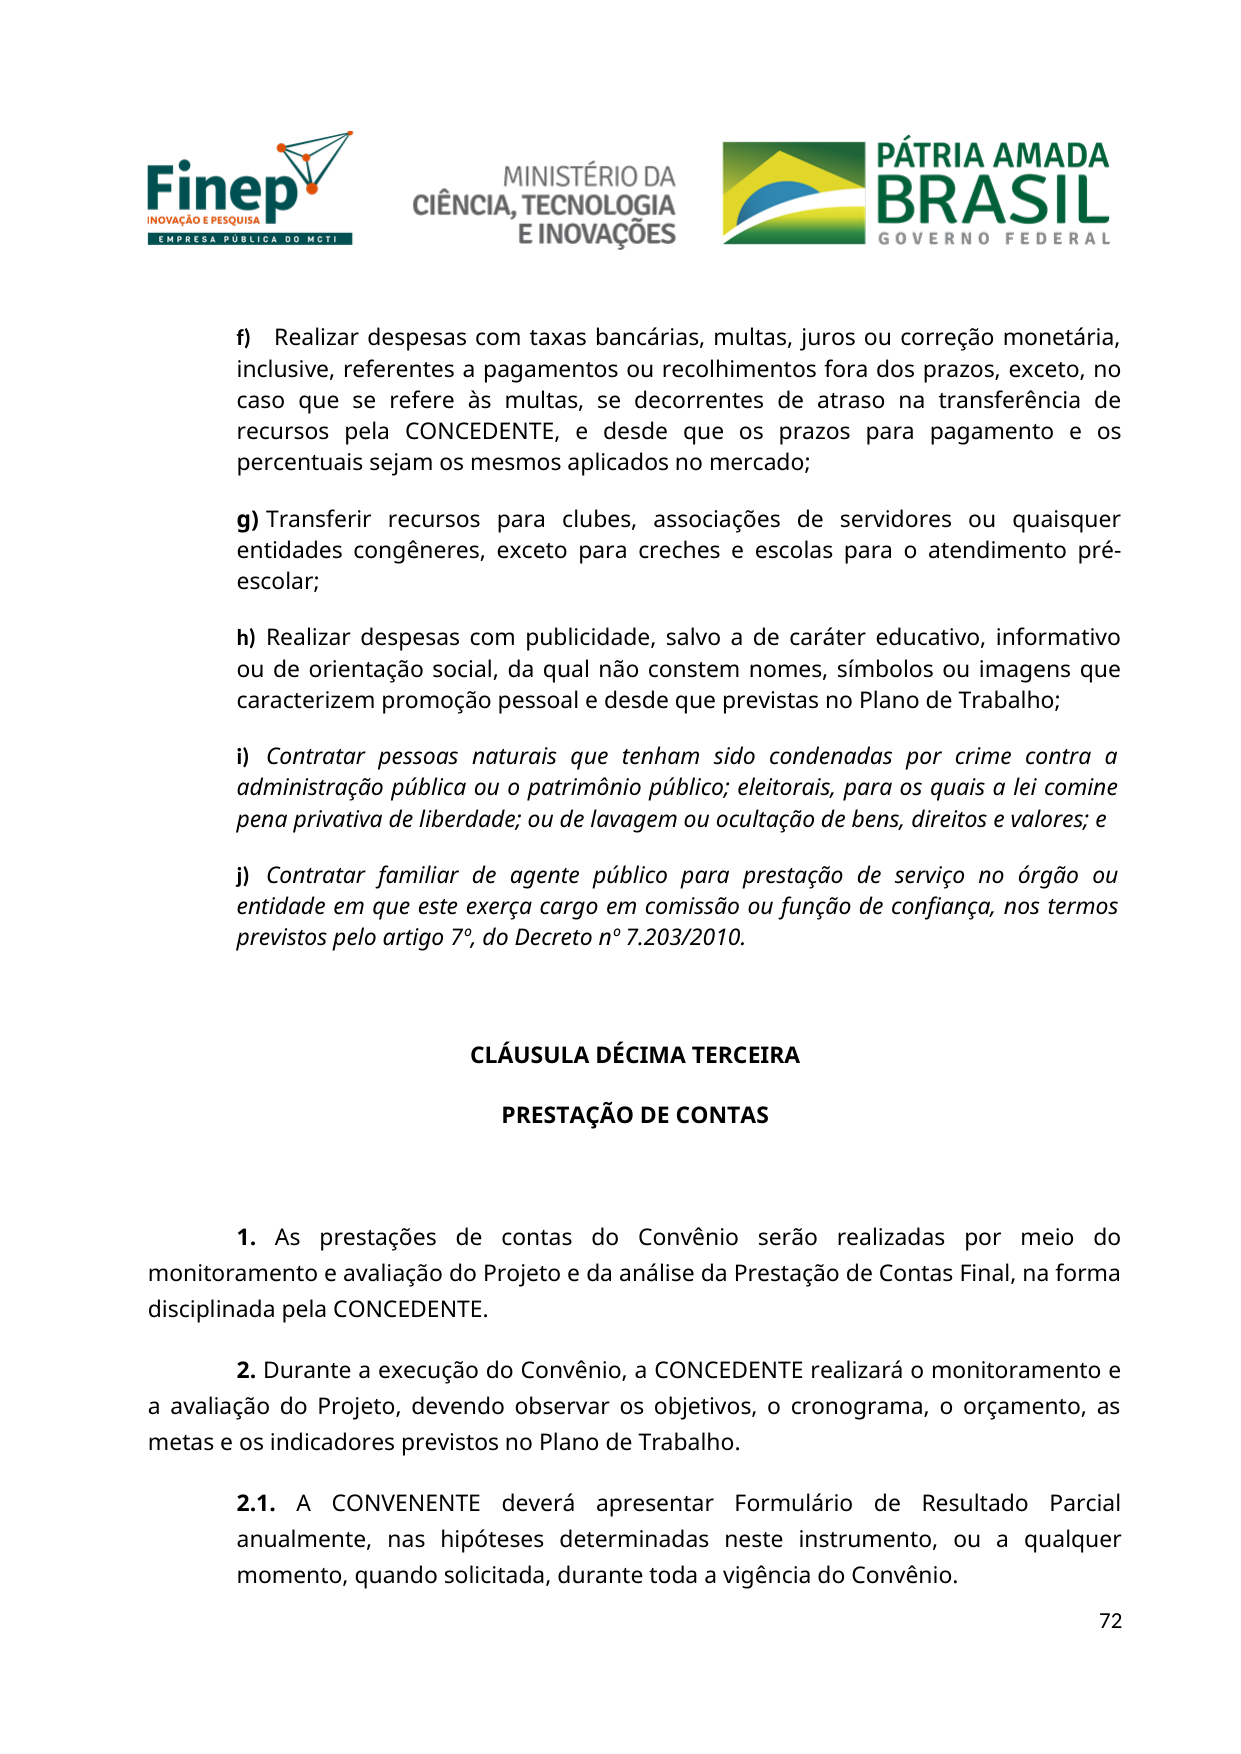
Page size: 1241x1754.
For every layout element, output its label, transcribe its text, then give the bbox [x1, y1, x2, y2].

list Contratar familiar de agente público para prestação de serviço no órgão ou entidade em que este exerça cargo em comissão ou função de confiança, nos termos previstos pelo artigo 7º, do Decreto nº 7.203/2010. [236, 859, 1122, 953]
text PRESTAÇÃO DE CONTAS [148, 1099, 1122, 1131]
text CLÁUSULA DÉCIMA TERCEIRA [148, 1038, 1122, 1070]
list Contratar pessoas naturais que tenham sido condenadas por crime contra a administração pública ou o patrimônio público; eleitorais, para os quais a lei comine pena privativa de liberdade; ou de lavagem ou ocultação de bens, direitos e valores; e [236, 740, 1122, 834]
list Realizar despesas com publicidade, salvo a de caráter educativo, informativo ou de orientação social, da qual não constem nomes, símbolos ou imagens que caracterizem promoção pessoal e desde que previstas no Plano de Trabalho; [236, 621, 1122, 715]
list Transferir recursos para clubes, associações de servidores ou quaisquer entidades congêneres, exceto para creches e escolas para o atendimento pré-escolar; [236, 503, 1122, 596]
text 2.1. A CONVENENTE deverá apresentar Formulário de Resultado Parcial anualmente, nas hipóteses determinadas neste instrumento, ou a qualquer momento, quando solicitada, durante toda a vigência do Convênio. [236, 1487, 1122, 1590]
list Realizar despesas com taxas bancárias, multas, juros ou correção monetária, inclusive, referentes a pagamentos ou recolhimentos fora dos prazos, exceto, no caso que se refere às multas, se decorrentes de atraso na transferência de recursos pela CONCEDENTE, e desde que os prazos para pagamento e os percentuais sejam os mesmos aplicados no mercado; [236, 321, 1122, 478]
text 1. As prestações de contas do Convênio serão realizadas por meio do monitoramento e avaliação do Projeto e da análise da Prestação de Contas Final, na forma disciplinada pela CONCEDENTE. [148, 1221, 1122, 1324]
text 2. Durante a execução do Convênio, a CONCEDENTE realizará o monitoramento e a avaliação do Projeto, devendo observar os objetivos, o cronograma, o orçamento, as metas e os indicadores previstos no Plano de Trabalho. [148, 1354, 1122, 1457]
